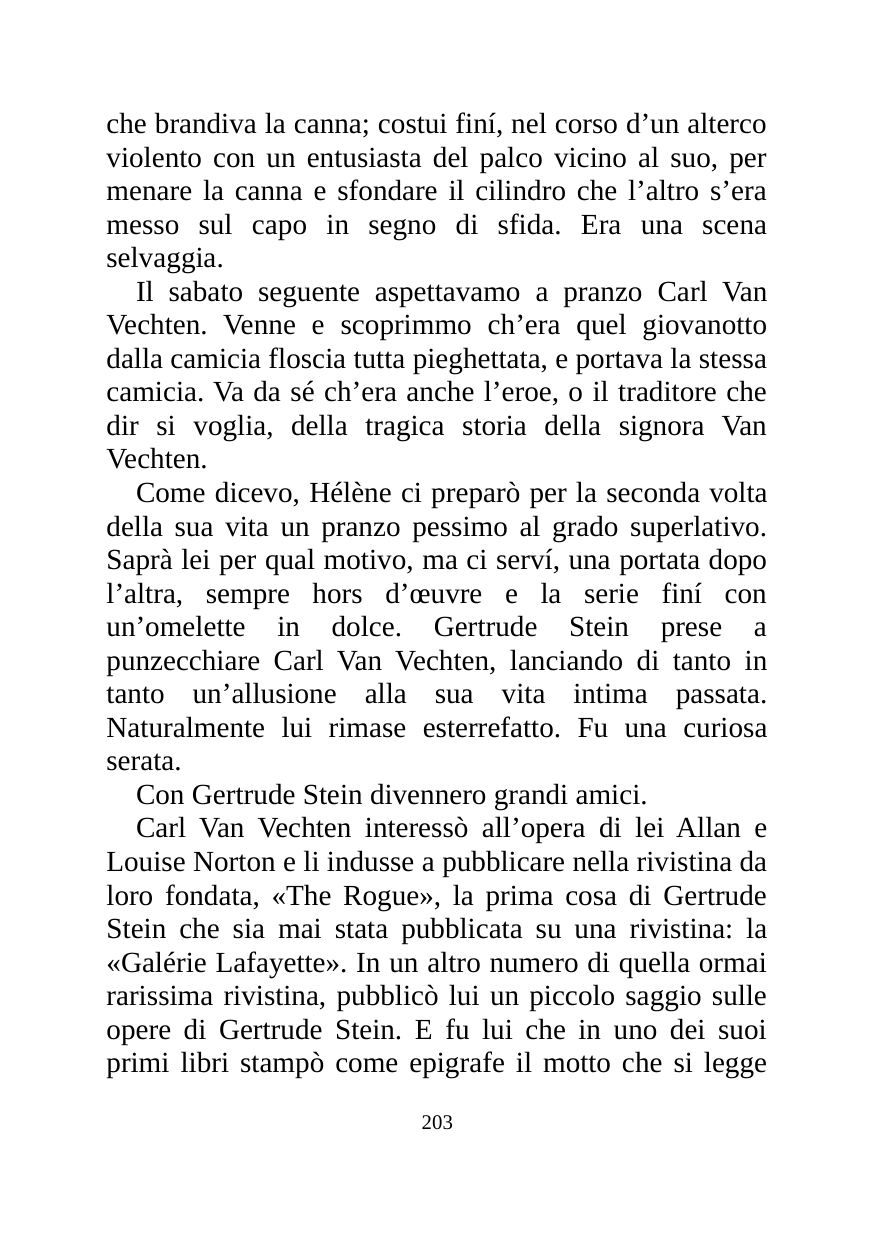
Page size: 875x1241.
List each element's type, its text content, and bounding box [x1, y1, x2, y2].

text Con Gertrude Stein divennero grandi amici. [106, 777, 768, 811]
text Come dicevo, Hélène ci preparò per la seconda volta della sua vita un pranzo pessimo al grado superlativo. Saprà lei per qual motivo, ma ci serví, una portata dopo l’altra, sempre hors d’œuvre e la serie finí con un’omelette in dolce. Gertrude Stein prese a punzecchiare Carl Van Vechten, lanciando di tanto in tanto un’allusione alla sua vita intima passata. Naturalmente lui rimase esterrefatto. Fu una curiosa serata. [106, 475, 768, 777]
text Il sabato seguente aspettavamo a pranzo Carl Van Vechten. Venne e scoprimmo ch’era quel giovanotto dalla camicia floscia tutta pieghettata, e portava la stessa camicia. Va da sé ch’era anche l’eroe, o il traditore che dir si voglia, della tragica storia della signora Van Vechten. [106, 274, 768, 475]
text che brandiva la canna; costui finí, nel corso d’un alterco violento con un entusiasta del palco vicino al suo, per menare la canna e sfondare il cilindro che l’altro s’era messo sul capo in segno di sfida. Era una scena selvaggia. [106, 106, 768, 274]
text Carl Van Vechten interessò all’opera di lei Allan e Louise Norton e li indusse a pubblicare nella rivistina da loro fondata, «The Rogue», la prima cosa di Gertrude Stein che sia mai stata pubblicata su una rivistina: la «Galérie Lafayette». In un altro numero di quella ormai rarissima rivistina, pubblicò lui un piccolo saggio sulle opere di Gertrude Stein. E fu lui che in uno dei suoi primi libri stampò come epigrafe il motto che si legge [106, 811, 768, 1079]
